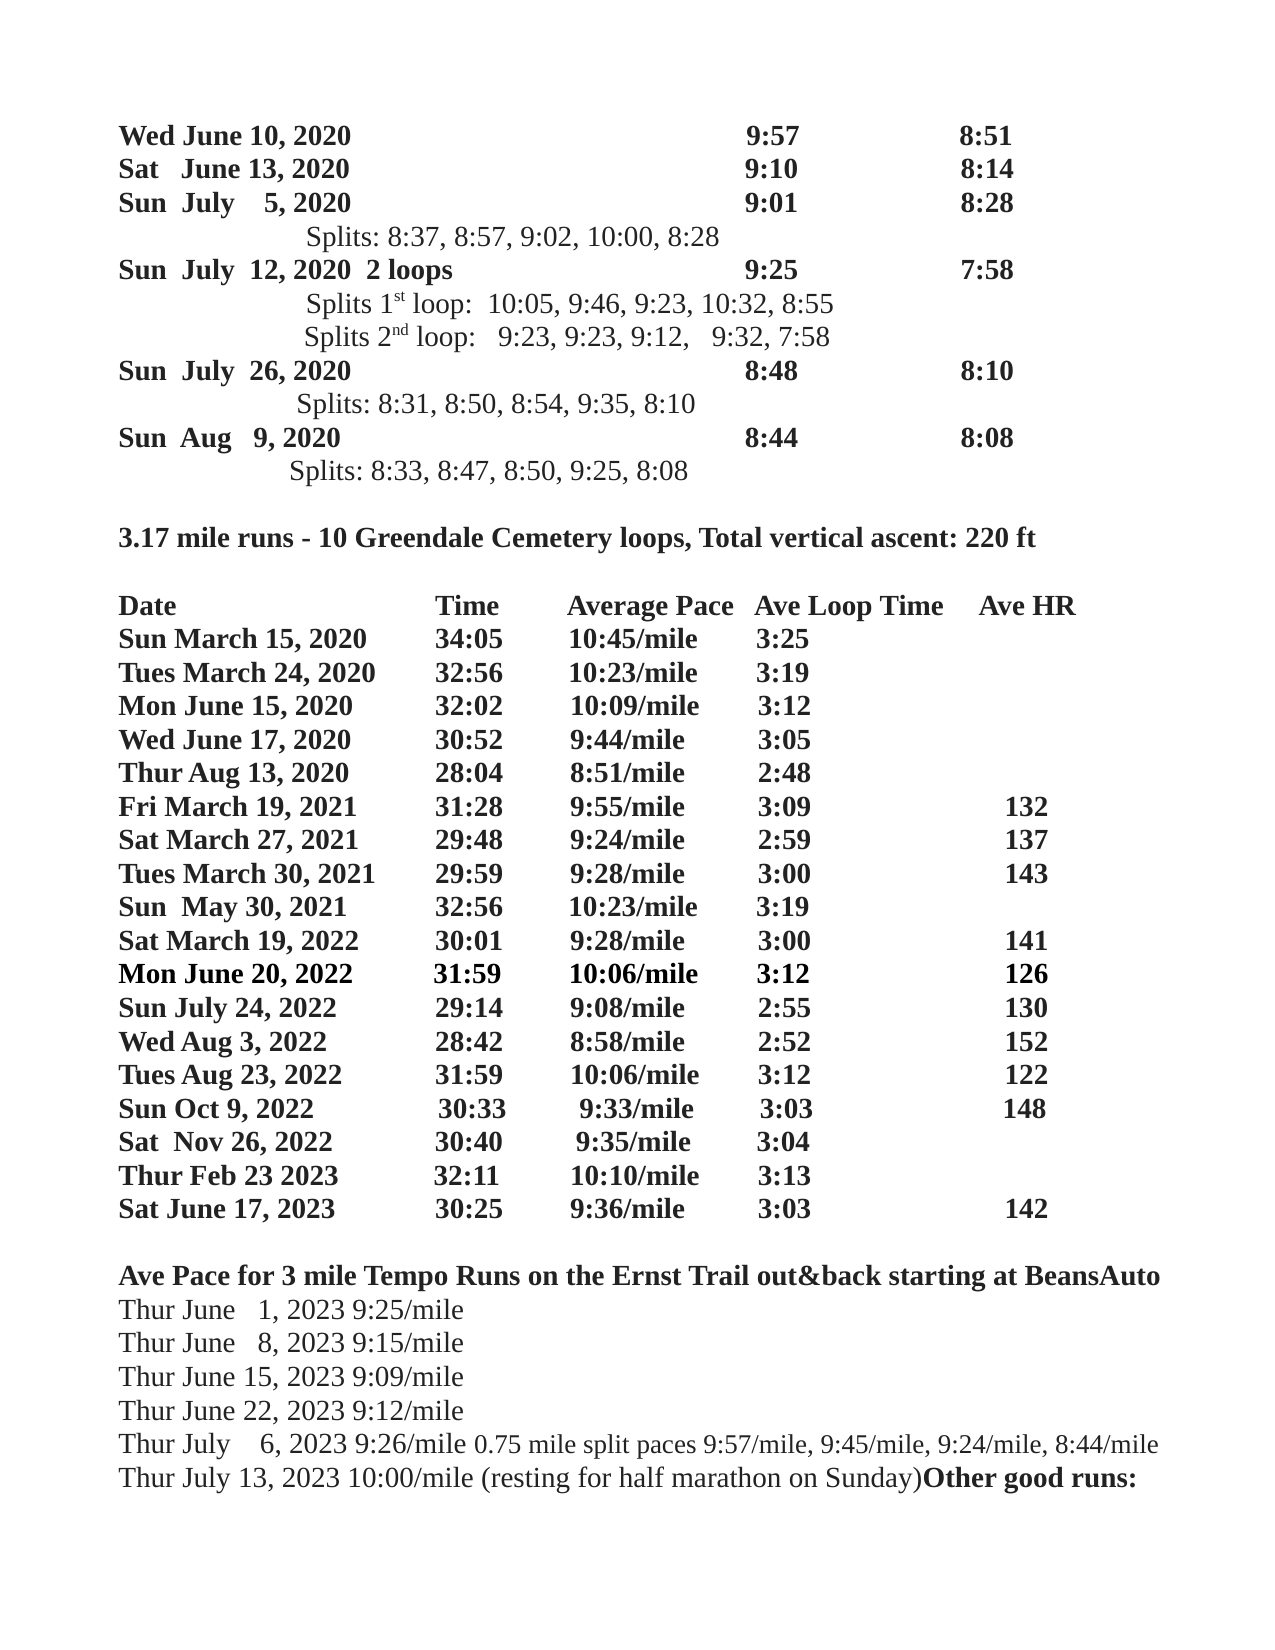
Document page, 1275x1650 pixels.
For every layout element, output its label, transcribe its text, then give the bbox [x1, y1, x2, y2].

text Fri March 19, 2021 31:28 9:55/mile 3:09 132 [118, 789, 1161, 822]
text Sat June 13, 2020 9:10 8:14 Sun July 5, 2020 9:01 8:28 Splits: 8:37, 8:57, 9:02, 10:00, 8:28 Sun July 12, 2020 2 loops 9:25 7:58 Splits 1st loop: 10:05, 9:46, 9:23, 10:32, 8:55 [118, 152, 1161, 319]
text Tues March 30, 2021 29:59 9:28/mile 3:00 143 [118, 856, 1161, 889]
text Ave Pace for 3 mile Tempo Runs on the Ernst Trail out&back starting at BeansAuto [118, 1258, 1161, 1292]
text Thur June 8, 2023 9:15/mile [118, 1326, 1161, 1359]
text Sun March 15, 2020 34:05 10:45/mile 3:25 [118, 621, 1161, 655]
text Sat March 27, 2021 29:48 9:24/mile 2:59 137 [118, 822, 1161, 856]
text Sun Oct 9, 2022 30:33 9:33/mile 3:03 148 [118, 1091, 1161, 1124]
text Wed June 17, 2020 30:52 9:44/mile 3:05 [118, 722, 1161, 755]
text Thur Feb 23 2023 32:11 10:10/mile 3:13 [118, 1158, 1161, 1191]
text Wed Aug 3, 2022 28:42 8:58/mile 2:52 152 [118, 1024, 1161, 1057]
text Sun Aug 9, 2020 8:44 8:08 Splits: 8:33, 8:47, 8:50, 9:25, 8:08 [118, 420, 1161, 487]
text Thur June 1, 2023 9:25/mile [118, 1292, 1161, 1326]
text Sat June 17, 2023 30:25 9:36/mile 3:03 142 [118, 1191, 1161, 1225]
text Sun May 30, 2021 32:56 10:23/mile 3:19 [118, 889, 1161, 923]
text Tues Aug 23, 2022 31:59 10:06/mile 3:12 122 [118, 1057, 1161, 1091]
text Splits 2nd loop: 9:23, 9:23, 9:12, 9:32, 7:58 [118, 319, 1161, 353]
text Thur July 6, 2023 9:26/mile 0.75 mile split paces 9:57/mile, 9:45/mile, 9:24/mile, 8:44/mile [118, 1426, 1161, 1460]
text Mon June 20, 2022 31:59 10:06/mile 3:12 126 [118, 957, 1157, 990]
text Thur Aug 13, 2020 28:04 8:51/mile 2:48 [118, 755, 1161, 789]
text Thur June 22, 2023 9:12/mile [118, 1393, 1161, 1426]
text Sat Nov 26, 2022 30:40 9:35/mile 3:04 [118, 1124, 1161, 1158]
text Sat March 19, 2022 30:01 9:28/mile 3:00 141 [118, 923, 1161, 957]
list 3.17 mile runs - 10 Greendale Cemetery loops, Total vertical ascent: 220 ft [118, 521, 1161, 554]
text Wed June 10, 2020 9:57 8:51 [118, 118, 1161, 152]
text Thur July 13, 2023 10:00/mile (resting for half marathon on Sunday)Other good runs: [118, 1460, 1161, 1493]
text Thur June 15, 2023 9:09/mile [118, 1359, 1161, 1393]
text Date Time Average Pace Ave Loop Time Ave HR [118, 588, 1161, 621]
text Mon June 15, 2020 32:02 10:09/mile 3:12 [118, 688, 1161, 722]
text Sun July 24, 2022 29:14 9:08/mile 2:55 130 [118, 990, 1161, 1024]
text Sun July 26, 2020 8:48 8:10 Splits: 8:31, 8:50, 8:54, 9:35, 8:10 [118, 353, 1161, 420]
text Tues March 24, 2020 32:56 10:23/mile 3:19 [118, 655, 1161, 688]
